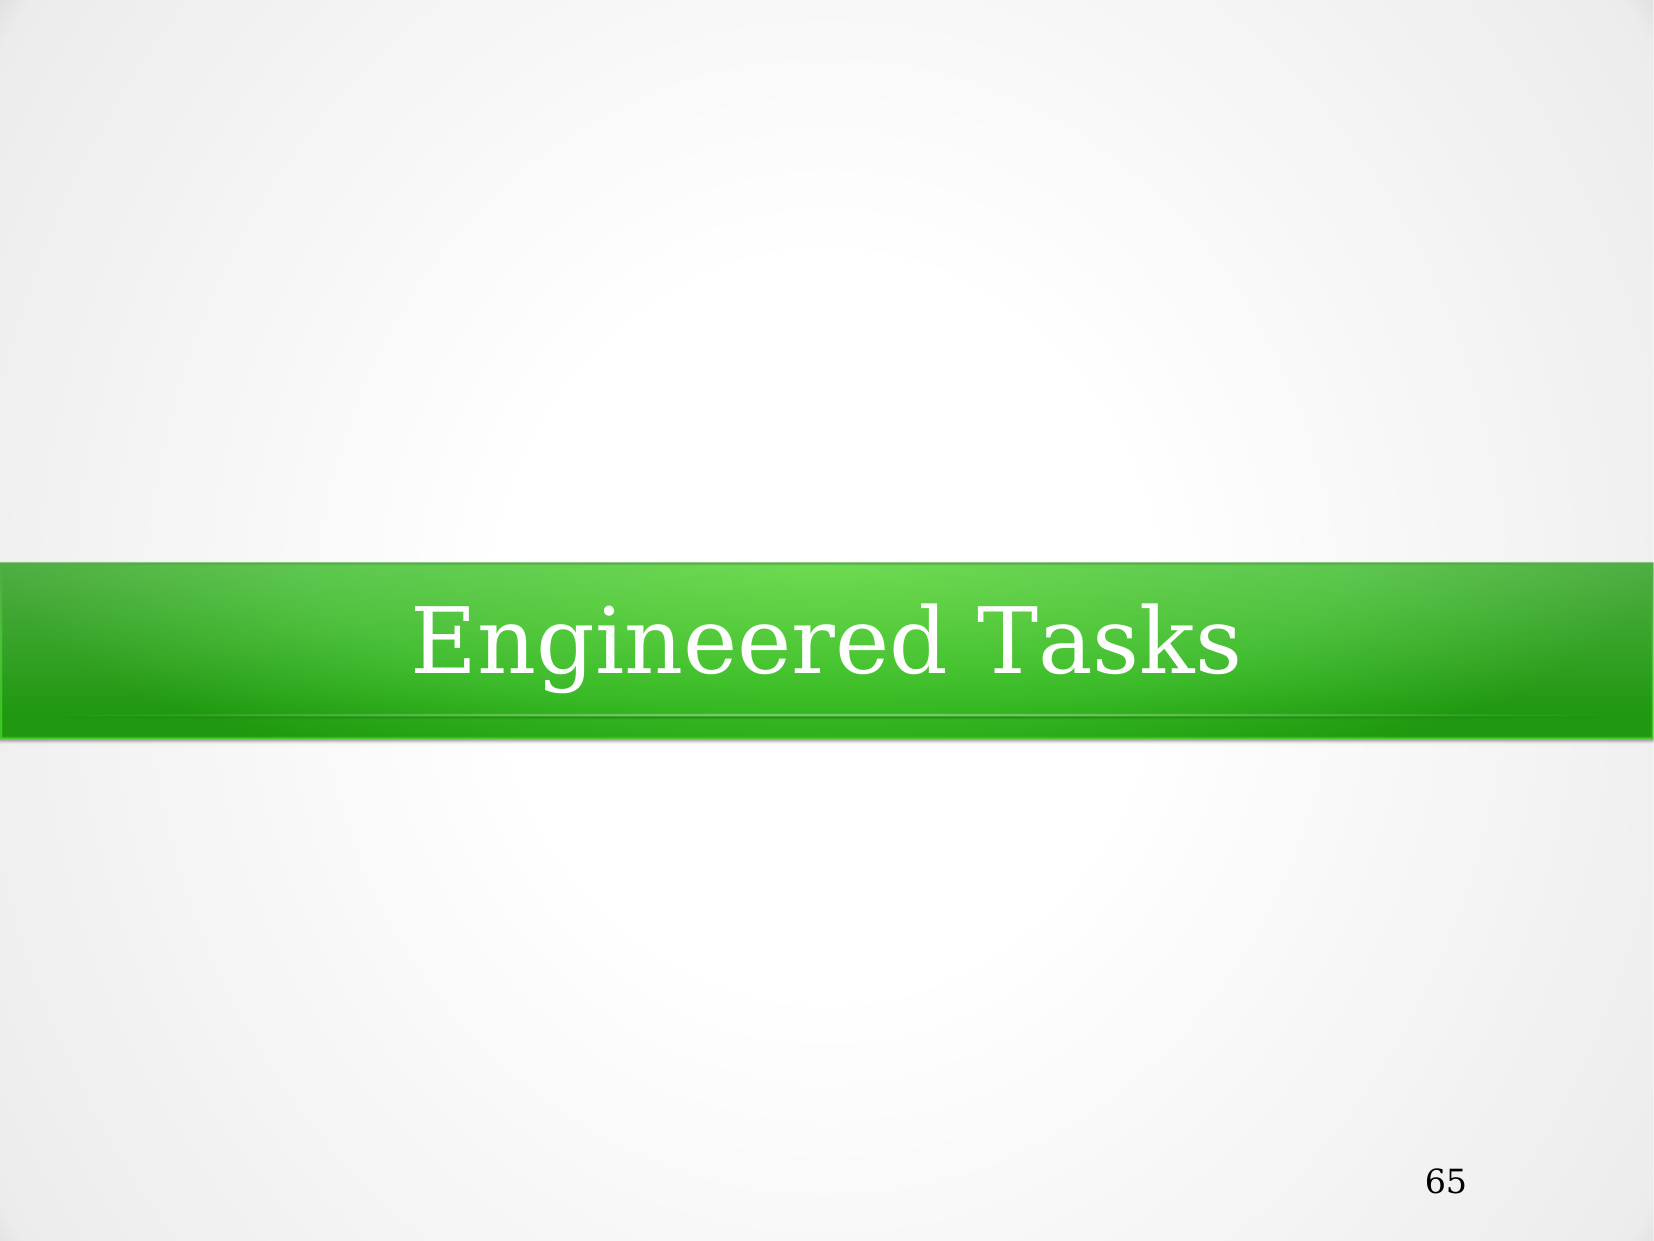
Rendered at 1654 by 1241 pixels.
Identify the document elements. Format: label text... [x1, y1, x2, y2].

picture [0, 0, 1654, 1241]
title Engineered Tasks [82, 578, 1571, 715]
